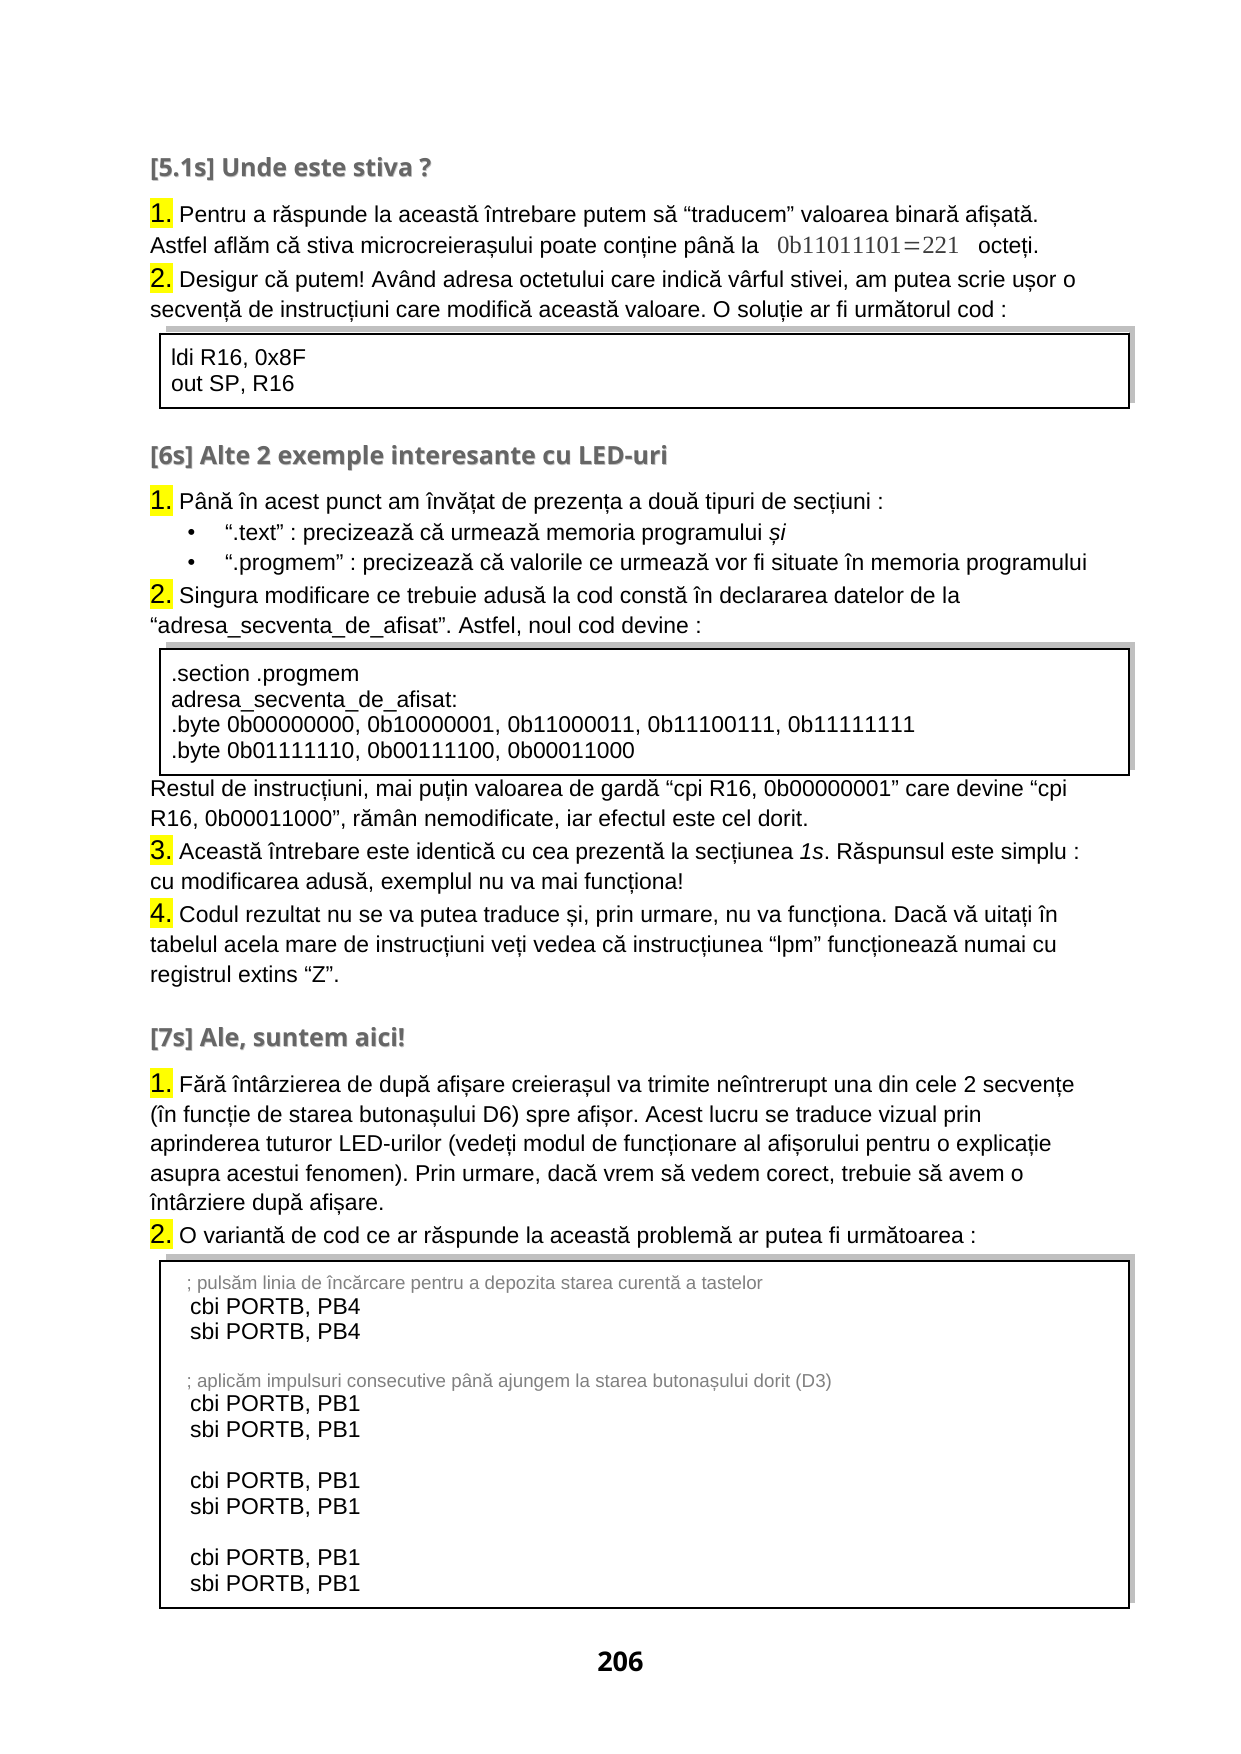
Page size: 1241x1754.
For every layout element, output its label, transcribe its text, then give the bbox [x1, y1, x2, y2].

table_header .section .progmem adresa_secventa_de_afisat: .byte 0b00000000, 0b10000001, 0b11000011, 0b11100111, 0b11111111 .byte 0b01111110, 0b00111100, 0b00011000 [161, 650, 1128, 774]
subtitle [5.1s] Unde este stiva ? [150, 150, 1091, 184]
subtitle 2. Singura modificare ce trebuie adusă la cod constă în declararea datelor de la “adresa_secventa_de_afisat”. Astfel, noul cod devine : [150, 579, 1091, 638]
subtitle [7s] Ale, suntem aici! [150, 1020, 1091, 1054]
subtitle 4. Codul rezultat nu se va putea traduce și, prin urmare, nu va funcționa. Dacă vă uitați în tabelul acela mare de instrucțiuni veți vedea că instrucțiunea “lpm” funcționează numai cu registrul extins “Z”. [150, 898, 1091, 987]
subtitle Restul de instrucțiuni, mai puțin valoarea de gardă “cpi R16, 0b00000001” care devine “cpi R16, 0b00011000”, rămân nemodificate, iar efectul este cel dorit. [150, 776, 1091, 831]
subtitle 3. Această întrebare este identică cu cea prezentă la secțiunea 1s. Răspunsul este simplu : cu modificarea adusă, exemplul nu va mai funcționa! [150, 834, 1091, 894]
table_header ldi R16, 0x8F out SP, R16 [161, 335, 1128, 407]
subtitle [6s] Alte 2 exemple interesante cu LED-uri [150, 438, 1091, 472]
subtitle 2. Desigur că putem! Având adresa octetului care indică vârful stivei, am putea scrie ușor o secvență de instrucțiuni care modifică această valoare. O soluție ar fi următorul cod : [150, 263, 1091, 323]
subtitle “.progmem” : precizează că valorile ce urmează vor fi situate în memoria programului [187, 549, 1091, 575]
table_header ; pulsăm linia de încărcare pentru a depozita starea curentă a tastelor cbi PORTB, PB4 sbi PORTB, PB4 ; aplicăm impulsuri consecutive până ajungem la starea butonașului dorit (D3) cbi PORTB, PB1 sbi PORTB, PB1 cbi PORTB, PB1 sbi PORTB, PB1 cbi PORTB, PB1 sbi PORTB, PB1 [161, 1262, 1128, 1607]
subtitle 1. Fără întârzierea de după afișare creierașul va trimite neîntrerupt una din cele 2 secvențe (în funcție de starea butonașului D6) spre afișor. Acest lucru se traduce vizual prin aprinderea tuturor LED-urilor (vedeți modul de funcționare al afișorului pentru o explicație asupra acestui fenomen). Prin urmare, dacă vrem să vedem corect, trebuie să avem o întârziere după afișare. [150, 1067, 1091, 1215]
subtitle 1. Pentru a răspunde la această întrebare putem să “traducem” valoarea binară afișată. Astfel aflăm că stiva microcreierașului poate conține până laocteți. [150, 197, 1091, 259]
subtitle 2. O variantă de cod ce ar răspunde la această problemă ar putea fi următoarea : [150, 1219, 1091, 1249]
subtitle 1. Până în acest punct am învățat de prezența a două tipuri de secțiuni : [150, 485, 1091, 516]
subtitle “.text” : precizează că urmează memoria programului și [187, 520, 1091, 546]
